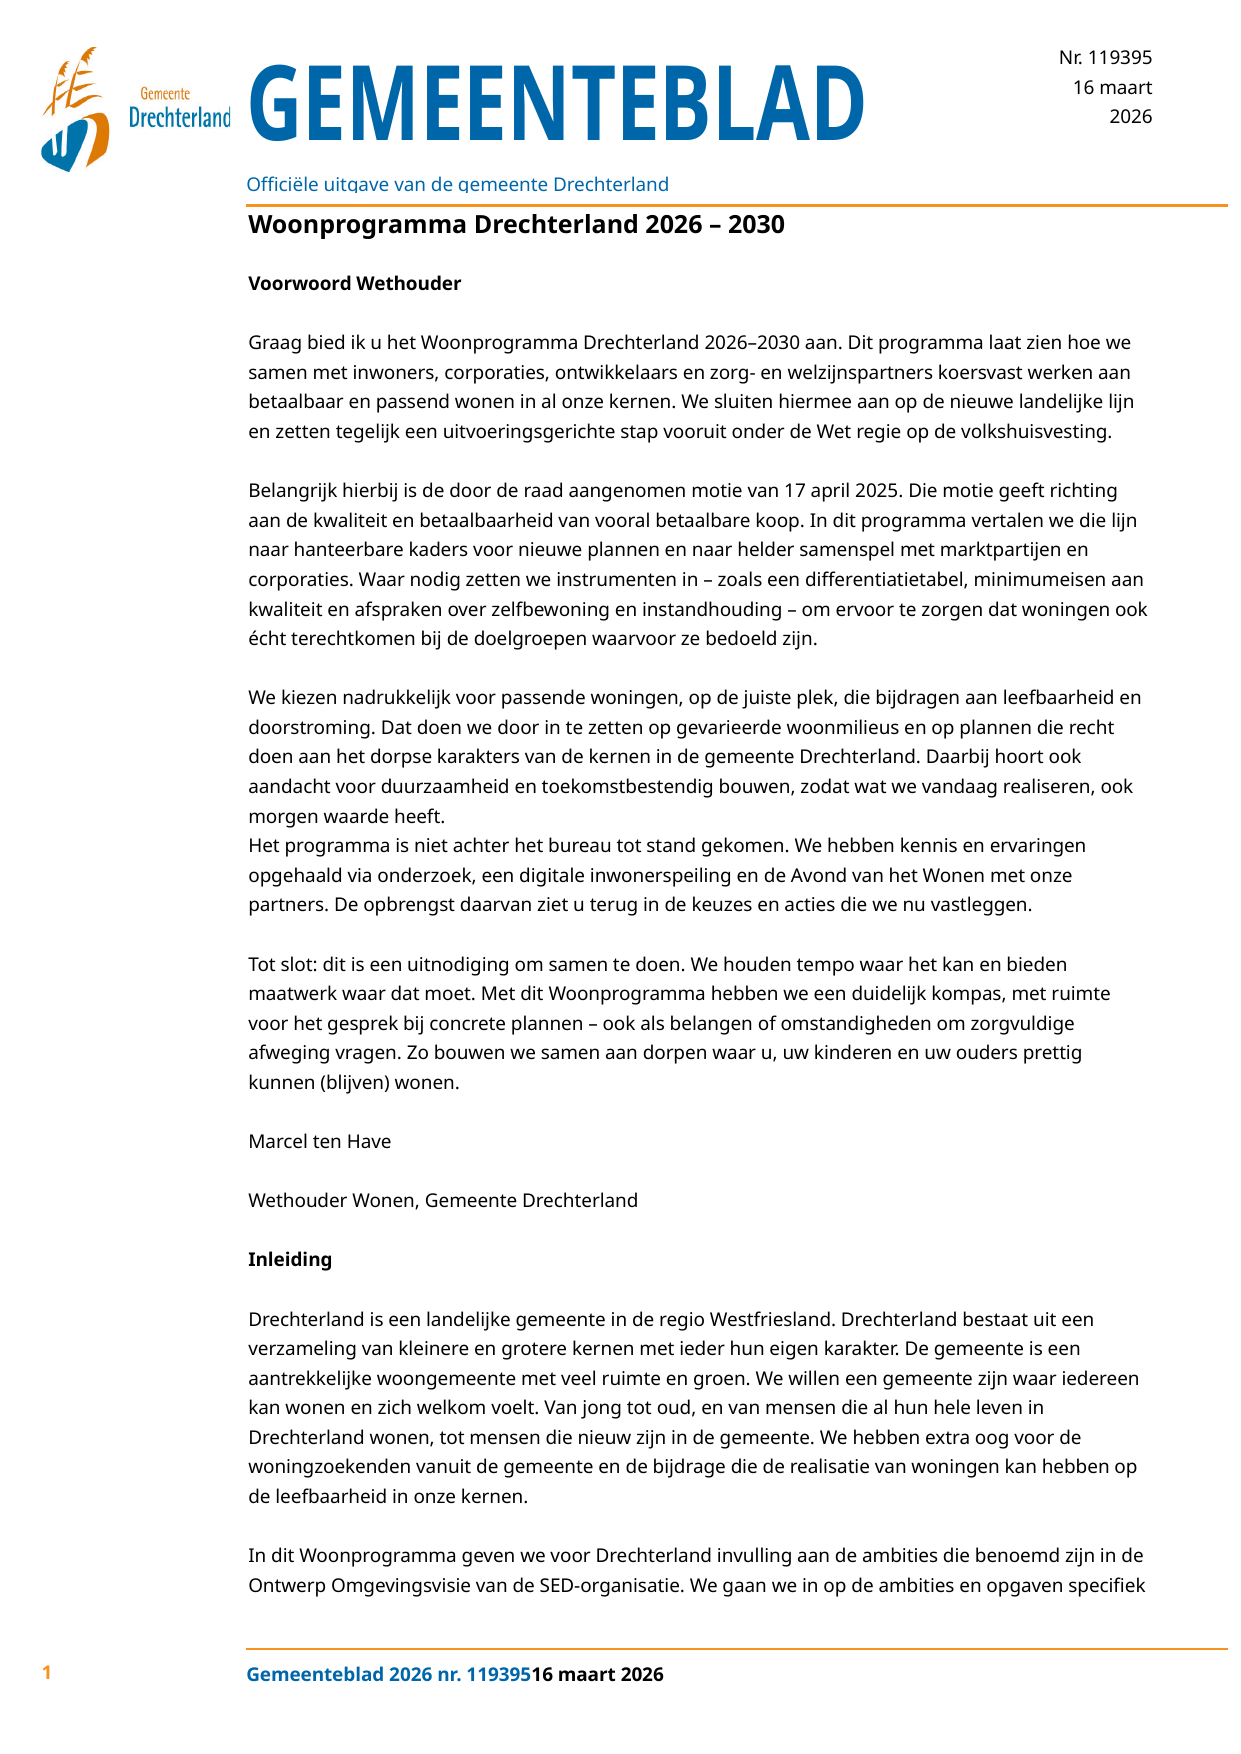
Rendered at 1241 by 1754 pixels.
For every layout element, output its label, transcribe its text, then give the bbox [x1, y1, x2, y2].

text Belangrijk hierbij is de door de raad aangenomen motie van 17 april 2025. Die motie geeft richting aan de kwaliteit en betaalbaarheid van vooral betaalbare koop. In dit programma vertalen we die lijn naar hanteerbare kaders voor nieuwe plannen en naar helder samenspel met marktpartijen en corporaties. Waar nodig zetten we instrumenten in – zoals een differentiatietabel, minimumeisen aan kwaliteit en afspraken over zelfbewoning en instandhouding – om ervoor te zorgen dat woningen ook écht terechtkomen bij de doelgroepen waarvoor ze bedoeld zijn. [248, 477, 1152, 651]
text In dit Woonprogramma geven we voor Drechterland invulling aan de ambities die benoemd zijn in de Ontwerp Omgevingsvisie van de SED-organisatie. We gaan we in op de ambities en opgaven specifiek [248, 1542, 1152, 1598]
text Inleiding [248, 1247, 1152, 1272]
text Woonprogramma Drechterland 2026 – 2030 [248, 207, 1152, 241]
text Het programma is niet achter het bureau tot stand gekomen. We hebben kennis en ervaringen opgehaald via onderzoek, een digitale inwonerspeiling en de Avond van het Wonen met onze partners. De opbrengst daarvan ziet u terug in de keuzes en acties die we nu vastleggen. [248, 832, 1152, 917]
picture [41, 158, 64, 172]
text Tot slot: dit is een uitnodiging om samen te doen. We houden tempo waar het kan en bieden maatwerk waar dat moet. Met dit Woonprogramma hebben we een duidelijk kompas, met ruimte voor het gesprek bij concrete plannen – ook als belangen of omstandigheden om zorgvuldige afweging vragen. Zo bouwen we samen aan dorpen waar u, uw kinderen en uw ouders prettig kunnen (blijven) wonen. [248, 951, 1152, 1095]
text Wethouder Wonen, Gemeente Drechterland [248, 1187, 1152, 1213]
picture [41, 47, 231, 172]
text We kiezen nadrukkelijk voor passende woningen, op de juiste plek, die bijdragen aan leefbaarheid en doorstroming. Dat doen we door in te zetten op gevarieerde woonmilieus en op plannen die recht doen aan het dorpse karakters van de kernen in de gemeente Drechterland. Daarbij hoort ook aandacht voor duurzaamheid en toekomstbestendig bouwen, zodat wat we vandaag realiseren, ook morgen waarde heeft. [248, 684, 1152, 828]
text Voorwoord Wethouder [248, 270, 1152, 296]
text Drechterland is een landelijke gemeente in de regio Westfriesland. Drechterland bestaat uit een verzameling van kleinere en grotere kernen met ieder hun eigen karakter. De gemeente is een aantrekkelijke woongemeente met veel ruimte en groen. We willen een gemeente zijn waar iedereen kan wonen en zich welkom voelt. Van jong tot oud, en van mensen die al hun hele leven in Drechterland wonen, tot mensen die nieuw zijn in de gemeente. We hebben extra oog voor de woningzoekenden vanuit de gemeente en de bijdrage die de realisatie van woningen kan hebben op de leefbaarheid in onze kernen. [248, 1306, 1152, 1509]
text Marcel ten Have [248, 1128, 1152, 1154]
text Graag bied ik u het Woonprogramma Drechterland 2026–2030 aan. Dit programma laat zien hoe we samen met inwoners, corporaties, ontwikkelaars en zorg- en welzijnspartners koersvast werken aan betaalbaar en passend wonen in al onze kernen. We sluiten hiermee aan op de nieuwe landelijke lijn en zetten tegelijk een uitvoeringsgerichte stap vooruit onder de Wet regie op de volkshuisvesting. [248, 329, 1152, 444]
picture [226, 115, 231, 124]
